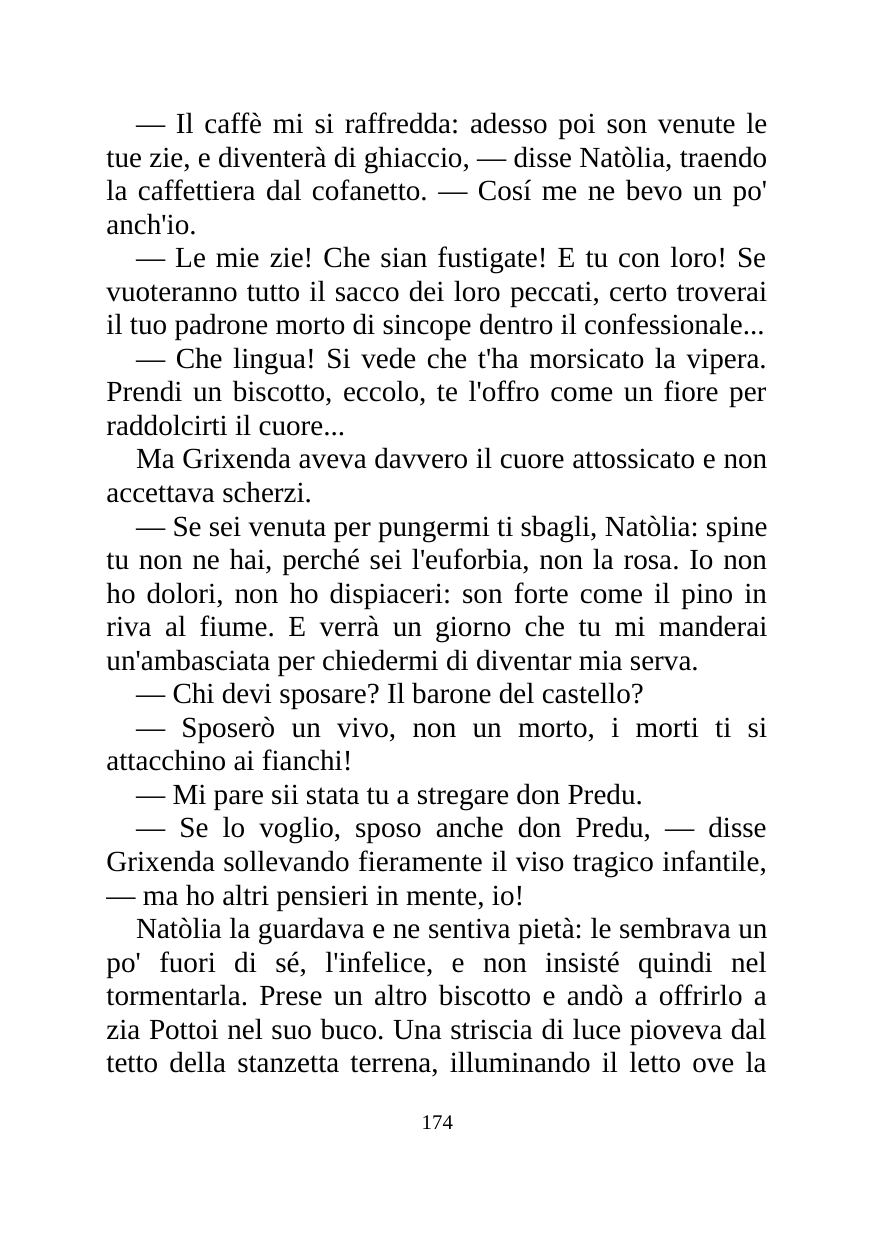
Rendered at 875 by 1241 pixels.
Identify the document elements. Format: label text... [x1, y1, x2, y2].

text — Chi devi sposare? Il barone del castello? [106, 676, 768, 710]
text — Il caffè mi si raffredda: adesso poi son venute le tue zie, e diventerà di ghiaccio, — disse Natòlia, traendo la caffettiera dal cofanetto. — Cosí me ne bevo un po' anch'io. [106, 106, 768, 240]
text — Le mie zie! Che sian fustigate! E tu con loro! Se vuoteranno tutto il sacco dei loro peccati, certo troverai il tuo padrone morto di sincope dentro il confessionale... [106, 240, 768, 341]
text — Che lingua! Si vede che t'ha morsicato la vipera. Prendi un biscotto, eccolo, te l'offro come un fiore per raddolcirti il cuore... [106, 341, 768, 442]
text — Mi pare sii stata tu a stregare don Predu. [106, 777, 768, 811]
text Ma Grixenda aveva davvero il cuore attossicato e non accettava scherzi. [106, 442, 768, 509]
text — Se sei venuta per pungermi ti sbagli, Natòlia: spine tu non ne hai, perché sei l'euforbia, non la rosa. Io non ho dolori, non ho dispiaceri: son forte come il pino in riva al fiume. E verrà un giorno che tu mi manderai un'ambasciata per chiedermi di diventar mia serva. [106, 509, 768, 676]
text — Sposerò un vivo, non un morto, i morti ti si attacchino ai fianchi! [106, 710, 768, 777]
text Natòlia la guardava e ne sentiva pietà: le sembrava un po' fuori di sé, l'infelice, e non insisté quindi nel tormentarla. Prese un altro biscotto e andò a offrirlo a zia Pottoi nel suo buco. Una striscia di luce pioveva dal tetto della stanzetta terrena, illuminando il letto ove la [106, 911, 768, 1079]
text — Se lo voglio, sposo anche don Predu, — disse Grixenda sollevando fieramente il viso tragico infantile, — ma ho altri pensieri in mente, io! [106, 811, 768, 911]
